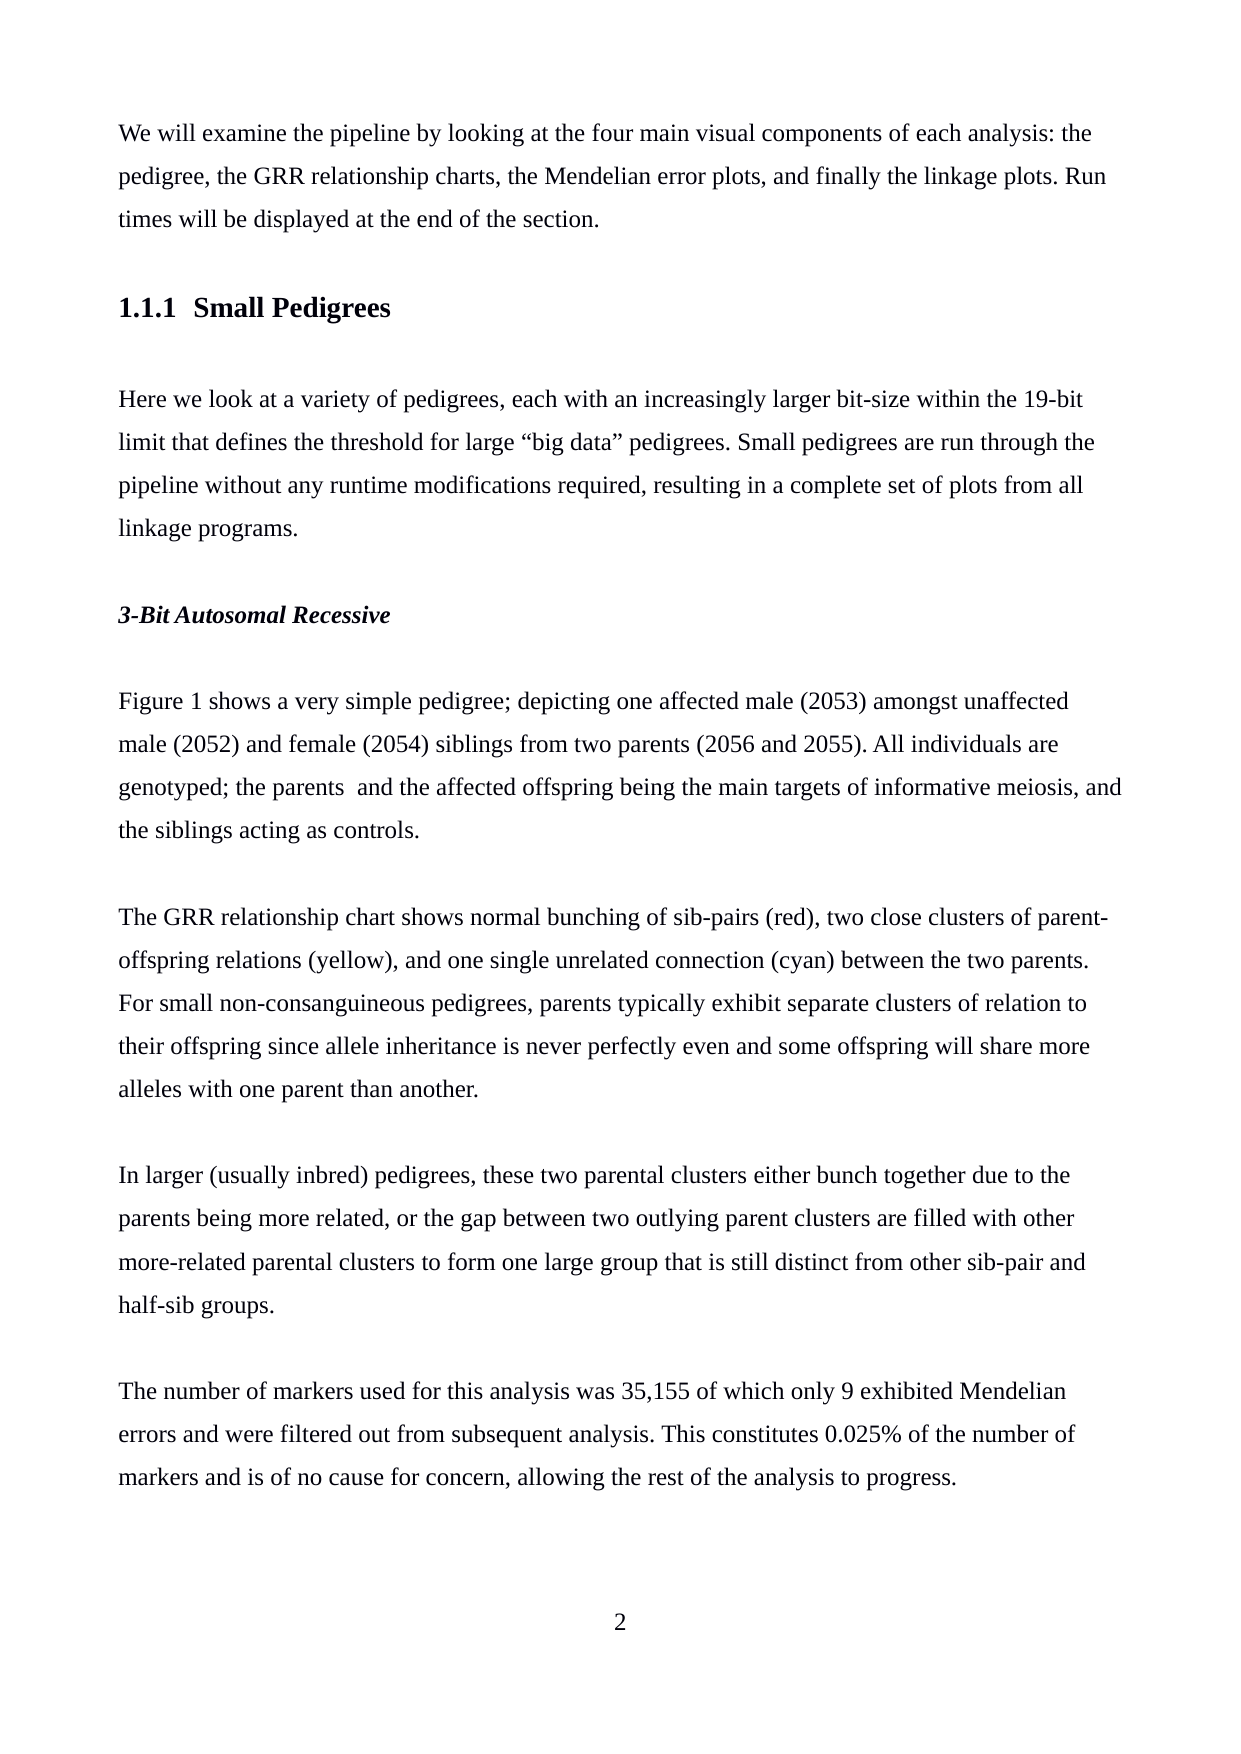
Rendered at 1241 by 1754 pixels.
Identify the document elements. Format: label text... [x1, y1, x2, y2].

text We will examine the pipeline by looking at the four main visual components of each analysis: the pedigree, the GRR relationship charts, the Mendelian error plots, and finally the linkage plots. Run times will be displayed at the end of the section. [118, 118, 1122, 233]
text Figure 1 shows a very simple pedigree; depicting one affected male (2053) amongst unaffected male (2052) and female (2054) siblings from two parents (2056 and 2055). All individuals are genotyped; the parents and the affected offspring being the main targets of informative meiosis, and the siblings acting as controls. [118, 686, 1122, 844]
text Here we look at a variety of pedigrees, each with an increasingly larger bit-size within the 19-bit limit that defines the threshold for large “big data” pedigrees. Small pedigrees are run through the pipeline without any runtime modifications required, resulting in a complete set of plots from all linkage programs. [118, 384, 1122, 542]
text The number of markers used for this analysis was 35,155 of which only 9 exhibited Mendelian errors and were filtered out from subsequent analysis. This constitutes 0.025% of the number of markers and is of no cause for concern, allowing the rest of the analysis to progress. [118, 1376, 1122, 1491]
subtitle 3-Bit Autosomal Recessive [118, 600, 1122, 628]
text In larger (usually inbred) pedigrees, these two parental clusters either bunch together due to the parents being more related, or the gap between two outlying parent clusters are filled with other more-related parental clusters to form one large group that is still distinct from other sib-pair and half-sib groups. [118, 1160, 1122, 1318]
text The GRR relationship chart shows normal bunching of sib-pairs (red), two close clusters of parent-offspring relations (yellow), and one single unrelated connection (cyan) between the two parents. For small non-consanguineous pedigrees, parents typically exhibit separate clusters of relation to their offspring since allele inheritance is never perfectly even and some offspring will share more alleles with one parent than another. [118, 902, 1122, 1103]
subtitle Small Pedigrees [118, 291, 1122, 324]
